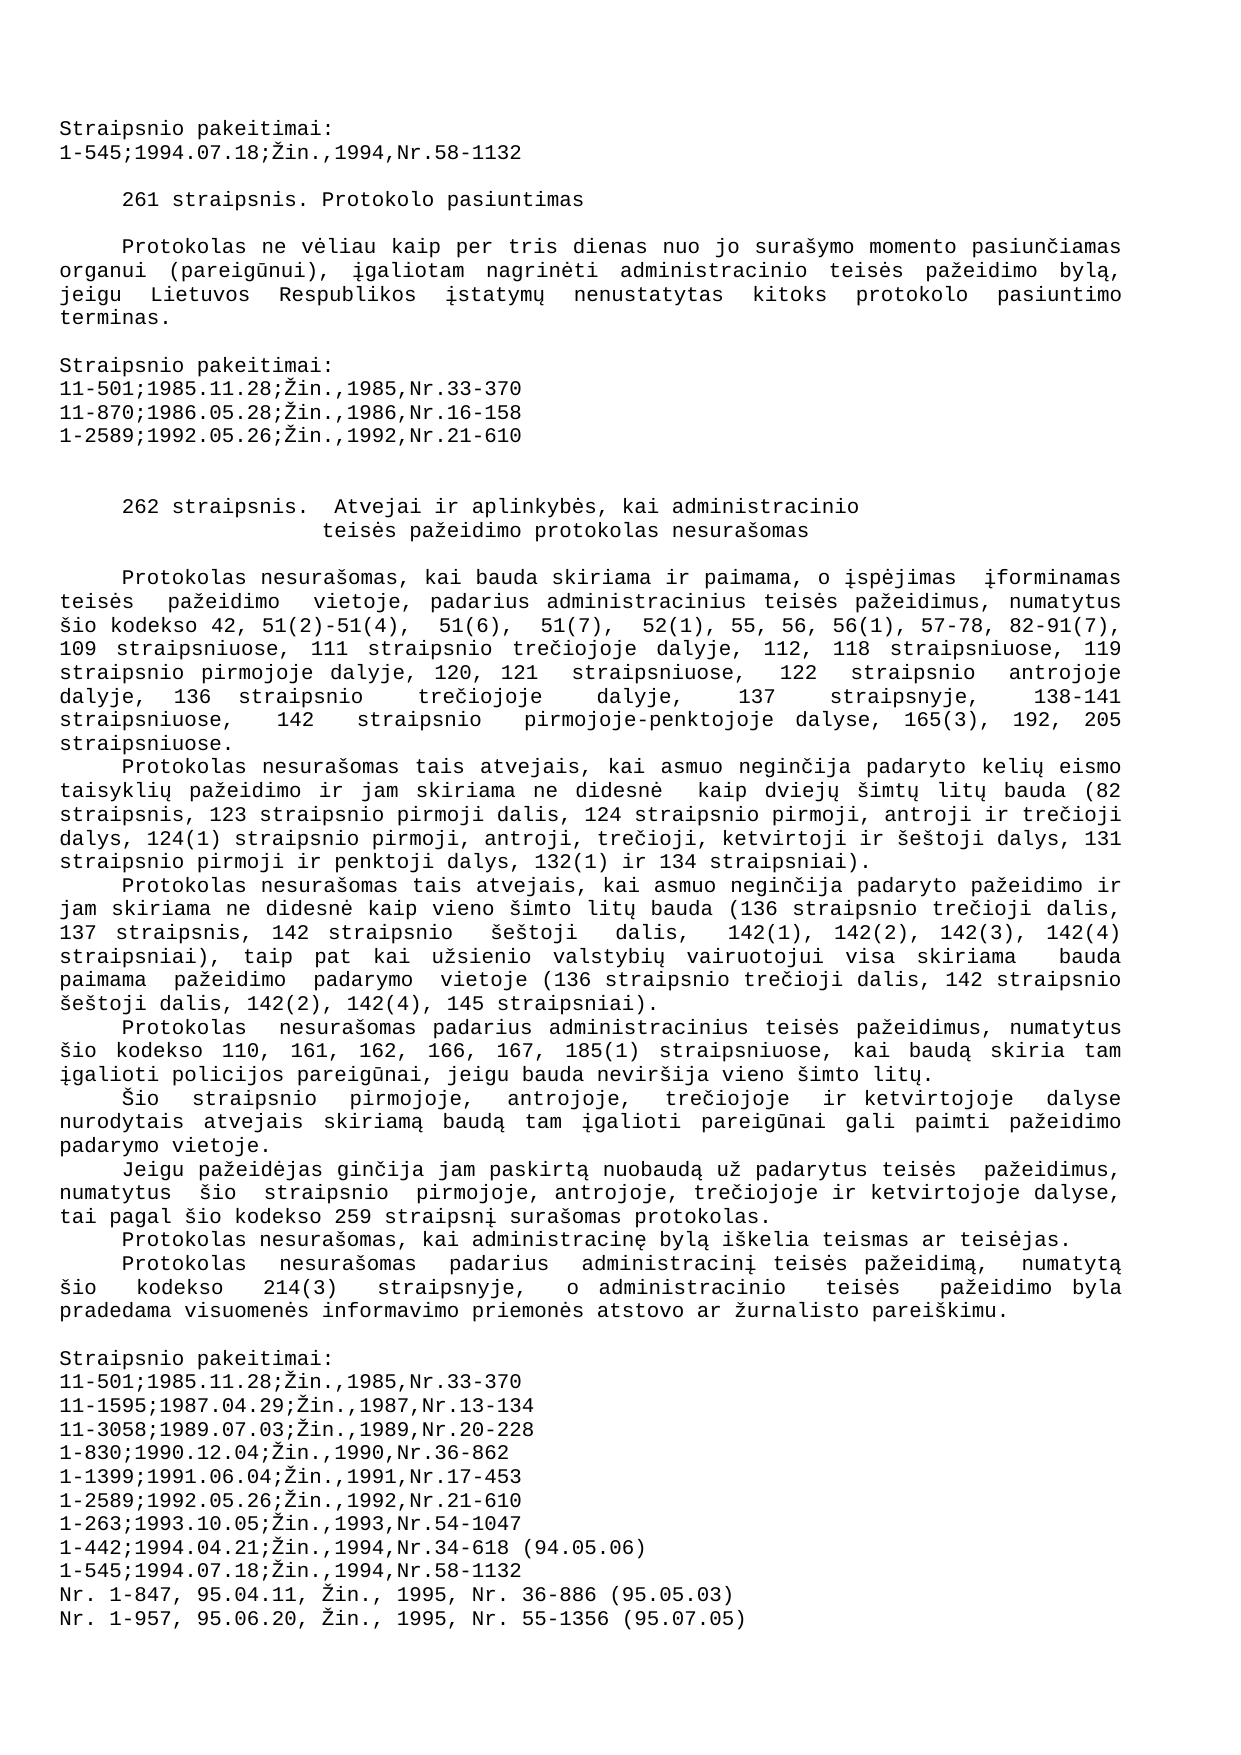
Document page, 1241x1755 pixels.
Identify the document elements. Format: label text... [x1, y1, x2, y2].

text Protokolas nesurašomas tais atvejais, kai asmuo neginčija padaryto kelių eismo taisyklių pažeidimo ir jam skiriama ne didesnė kaip dviejų šimtų litų bauda (82 straipsnis, 123 straipsnio pirmoji dalis, 124 straipsnio pirmoji, antroji ir trečioji dalys, 124(1) straipsnio pirmoji, antroji, trečioji, ketvirtoji ir šeštoji dalys, 131 straipsnio pirmoji ir penktoji dalys, 132(1) ir 134 straipsniai). [59, 757, 1122, 875]
text 11-3058;1989.07.03;Žin.,1989,Nr.20-228 [59, 1419, 1122, 1442]
text Jeigu pažeidėjas ginčija jam paskirtą nuobaudą už padarytus teisės pažeidimus, numatytus šio straipsnio pirmojoje, antrojoje, trečiojoje ir ketvirtojoje dalyse, tai pagal šio kodekso 259 straipsnį surašomas protokolas. [59, 1158, 1122, 1229]
text 1-2589;1992.05.26;Žin.,1992,Nr.21-610 [59, 426, 1122, 449]
text Protokolas nesurašomas tais atvejais, kai asmuo neginčija padaryto pažeidimo ir jam skiriama ne didesnė kaip vieno šimto litų bauda (136 straipsnio trečioji dalis, 137 straipsnis, 142 straipsnio šeštoji dalis, 142(1), 142(2), 142(3), 142(4) straipsniai), taip pat kai užsienio valstybių vairuotojui visa skiriama bauda paimama pažeidimo padarymo vietoje (136 straipsnio trečioji dalis, 142 straipsnio šeštoji dalis, 142(2), 142(4), 145 straipsniai). [59, 875, 1122, 1017]
text 262 straipsnis. Atvejai ir aplinkybės, kai administracinio [59, 496, 1122, 520]
text 1-830;1990.12.04;Žin.,1990,Nr.36-862 [59, 1442, 1122, 1466]
text 11-870;1986.05.28;Žin.,1986,Nr.16-158 [59, 402, 1122, 426]
text 1-263;1993.10.05;Žin.,1993,Nr.54-1047 [59, 1513, 1122, 1537]
text Nr. 1-847, 95.04.11, Žin., 1995, Nr. 36-886 (95.05.03) [59, 1584, 1122, 1608]
text Straipsnio pakeitimai: [59, 118, 1122, 142]
text 11-501;1985.11.28;Žin.,1985,Nr.33-370 [59, 378, 1122, 402]
text Straipsnio pakeitimai: [59, 354, 1122, 378]
text Nr. 1-957, 95.06.20, Žin., 1995, Nr. 55-1356 (95.07.05) [59, 1608, 1122, 1631]
text Protokolas nesurašomas padarius administracinį teisės pažeidimą, numatytą šio kodekso 214(3) straipsnyje, o administracinio teisės pažeidimo byla pradedama visuomenės informavimo priemonės atstovo ar žurnalisto pareiškimu. [59, 1253, 1122, 1324]
text 261 straipsnis. Protokolo pasiuntimas [59, 189, 1122, 213]
text 1-545;1994.07.18;Žin.,1994,Nr.58-1132 [59, 1561, 1122, 1584]
text 1-442;1994.04.21;Žin.,1994,Nr.34-618 (94.05.06) [59, 1537, 1122, 1561]
text Protokolas nesurašomas, kai bauda skiriama ir paimama, o įspėjimas įforminamas teisės pažeidimo vietoje, padarius administracinius teisės pažeidimus, numatytus šio kodekso 42, 51(2)-51(4), 51(6), 51(7), 52(1), 55, 56, 56(1), 57-78, 82-91(7), 109 straipsniuose, 111 straipsnio trečiojoje dalyje, 112, 118 straipsniuose, 119 straipsnio pirmojoje dalyje, 120, 121 straipsniuose, 122 straipsnio antrojoje dalyje, 136 straipsnio trečiojoje dalyje, 137 straipsnyje, 138-141 straipsniuose, 142 straipsnio pirmojoje-penktojoje dalyse, 165(3), 192, 205 straipsniuose. [59, 567, 1122, 757]
text 1-545;1994.07.18;Žin.,1994,Nr.58-1132 [59, 142, 1122, 165]
text Šio straipsnio pirmojoje, antrojoje, trečiojoje ir ketvirtojoje dalyse nurodytais atvejais skiriamą baudą tam įgalioti pareigūnai gali paimti pažeidimo padarymo vietoje. [59, 1088, 1122, 1158]
text Protokolas nesurašomas, kai administracinę bylą iškelia teismas ar teisėjas. [59, 1229, 1122, 1253]
text 11-1595;1987.04.29;Žin.,1987,Nr.13-134 [59, 1395, 1122, 1419]
text 11-501;1985.11.28;Žin.,1985,Nr.33-370 [59, 1371, 1122, 1395]
text teisės pažeidimo protokolas nesurašomas [59, 520, 1122, 544]
text Straipsnio pakeitimai: [59, 1348, 1122, 1371]
text 1-2589;1992.05.26;Žin.,1992,Nr.21-610 [59, 1489, 1122, 1513]
text 1-1399;1991.06.04;Žin.,1991,Nr.17-453 [59, 1466, 1122, 1489]
text Protokolas nesurašomas padarius administracinius teisės pažeidimus, numatytus šio kodekso 110, 161, 162, 166, 167, 185(1) straipsniuose, kai baudą skiria tam įgalioti policijos pareigūnai, jeigu bauda neviršija vieno šimto litų. [59, 1017, 1122, 1088]
text Protokolas ne vėliau kaip per tris dienas nuo jo surašymo momento pasiunčiamas organui (pareigūnui), įgaliotam nagrinėti administracinio teisės pažeidimo bylą, jeigu Lietuvos Respublikos įstatymų nenustatytas kitoks protokolo pasiuntimo terminas. [59, 236, 1122, 331]
